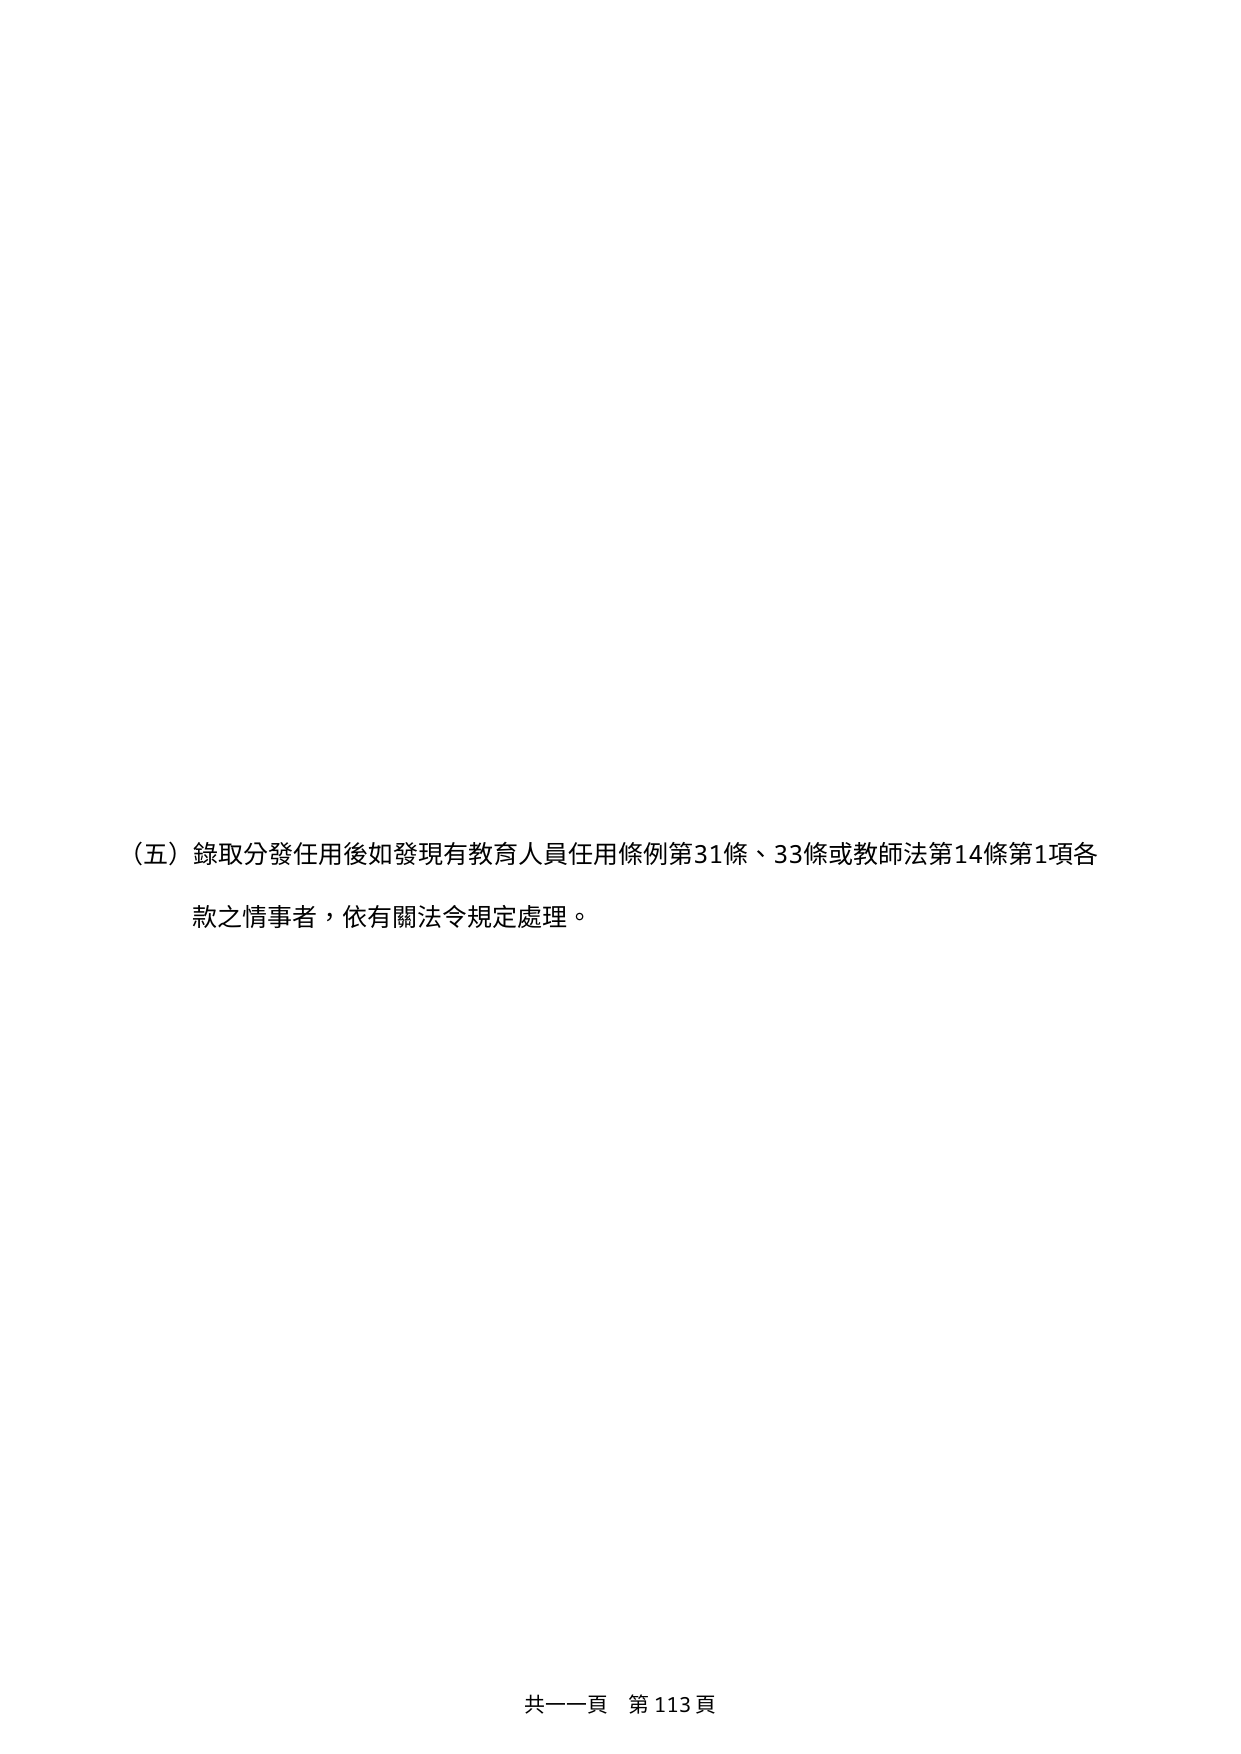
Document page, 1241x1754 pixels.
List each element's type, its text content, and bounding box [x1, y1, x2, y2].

text （五）錄取分發任用後如發現有教育人員任用條例第31條、33條或教師法第14條第1項各款之情事者，依有關法令規定處理。 [118, 811, 1122, 936]
